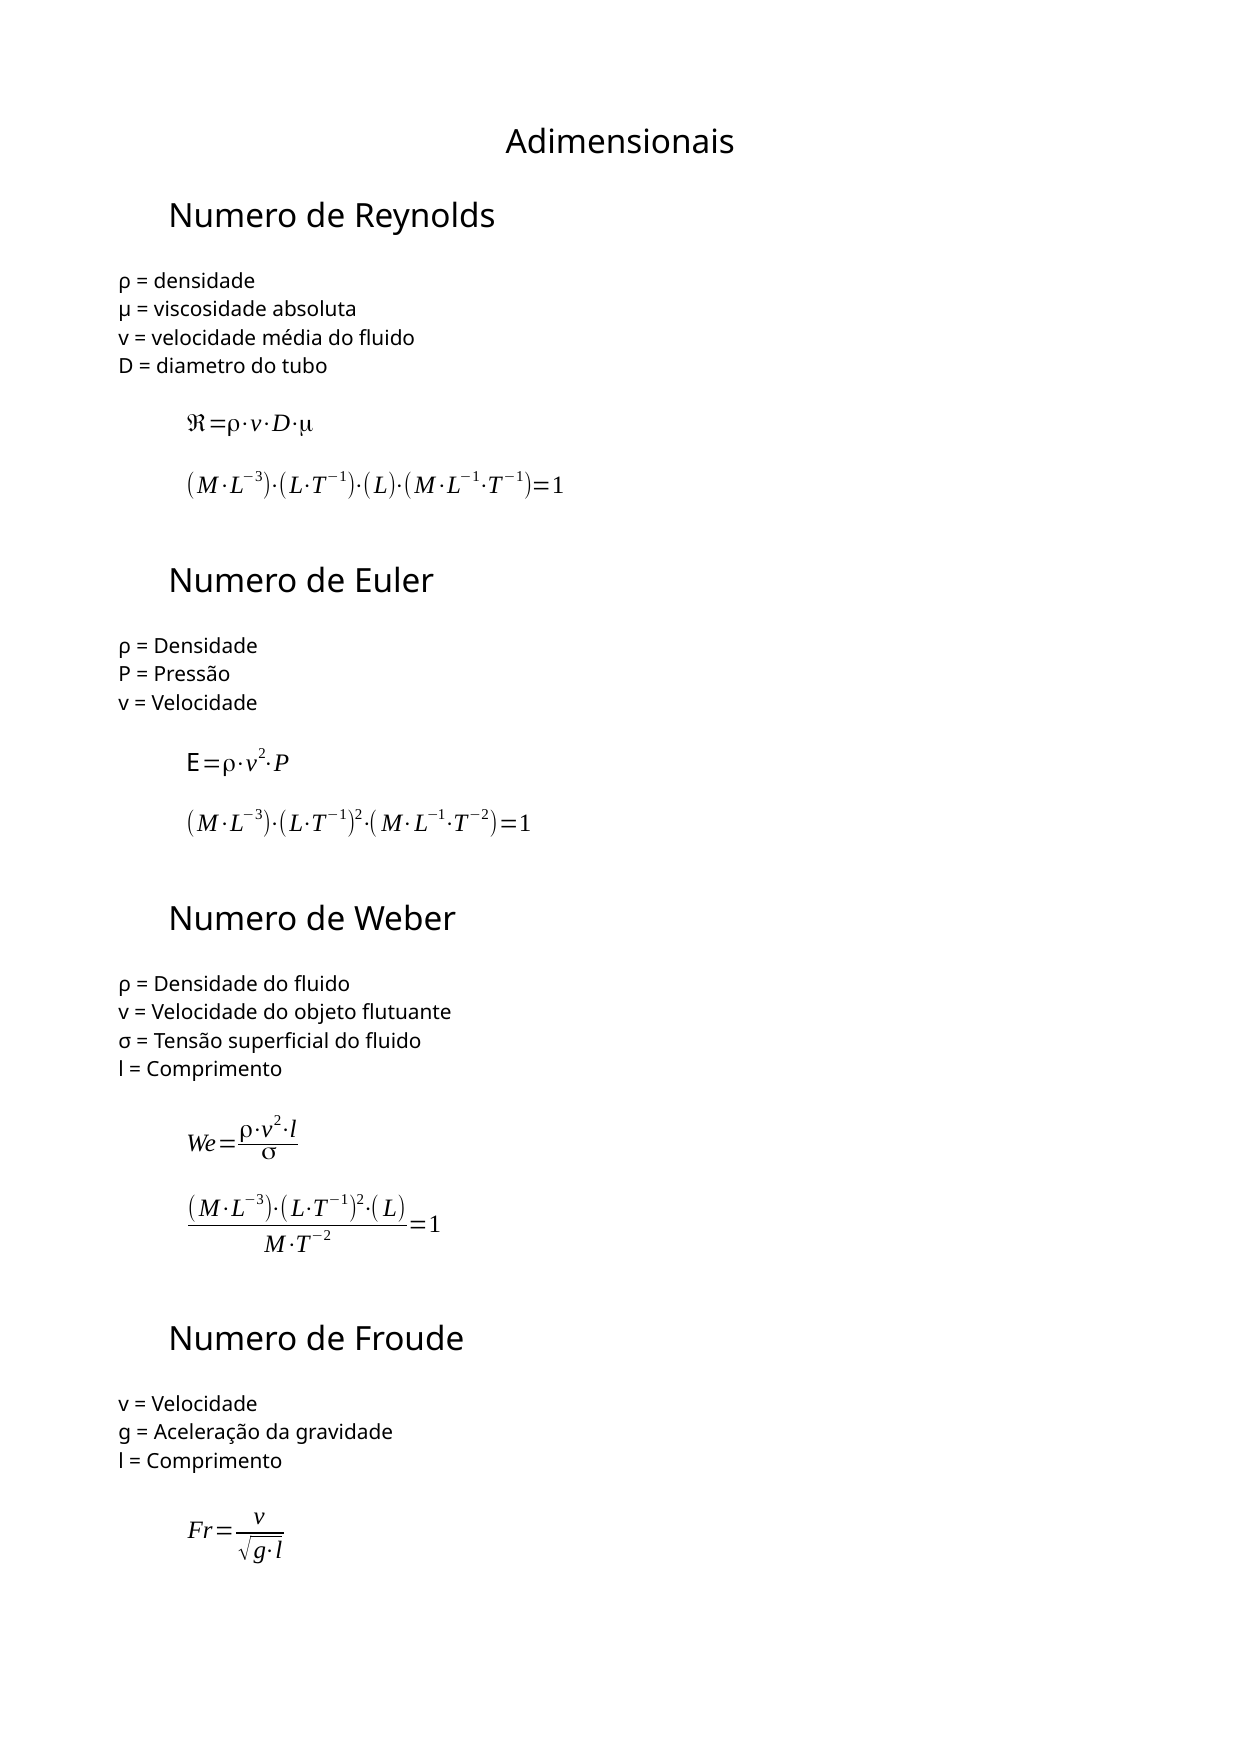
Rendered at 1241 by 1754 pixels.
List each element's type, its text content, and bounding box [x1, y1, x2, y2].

text Adimensionais [118, 118, 1122, 163]
text σ = Tensão superficial do fluido [118, 1026, 1122, 1054]
text P = Pressão [118, 659, 1122, 688]
text D = diametro do tubo [118, 351, 1122, 379]
text Numero de Euler [118, 557, 1122, 602]
text μ = viscosidade absoluta [118, 294, 1122, 323]
text ρ = Densidade [118, 631, 1122, 659]
text l = Comprimento [118, 1054, 1122, 1083]
text l = Comprimento [118, 1446, 1122, 1474]
text v = Velocidade do objeto flutuante [118, 997, 1122, 1026]
text v = Velocidade [118, 1389, 1122, 1417]
text v = velocidade média do fluido [118, 323, 1122, 351]
text Numero de Reynolds [118, 192, 1122, 237]
text ρ = Densidade do fluido [118, 969, 1122, 997]
text g = Aceleração da gravidade [118, 1417, 1122, 1446]
text v = Velocidade [118, 688, 1122, 716]
text Numero de Froude [118, 1315, 1122, 1361]
text Numero de Weber [118, 895, 1122, 941]
text ρ = densidade [118, 266, 1122, 294]
